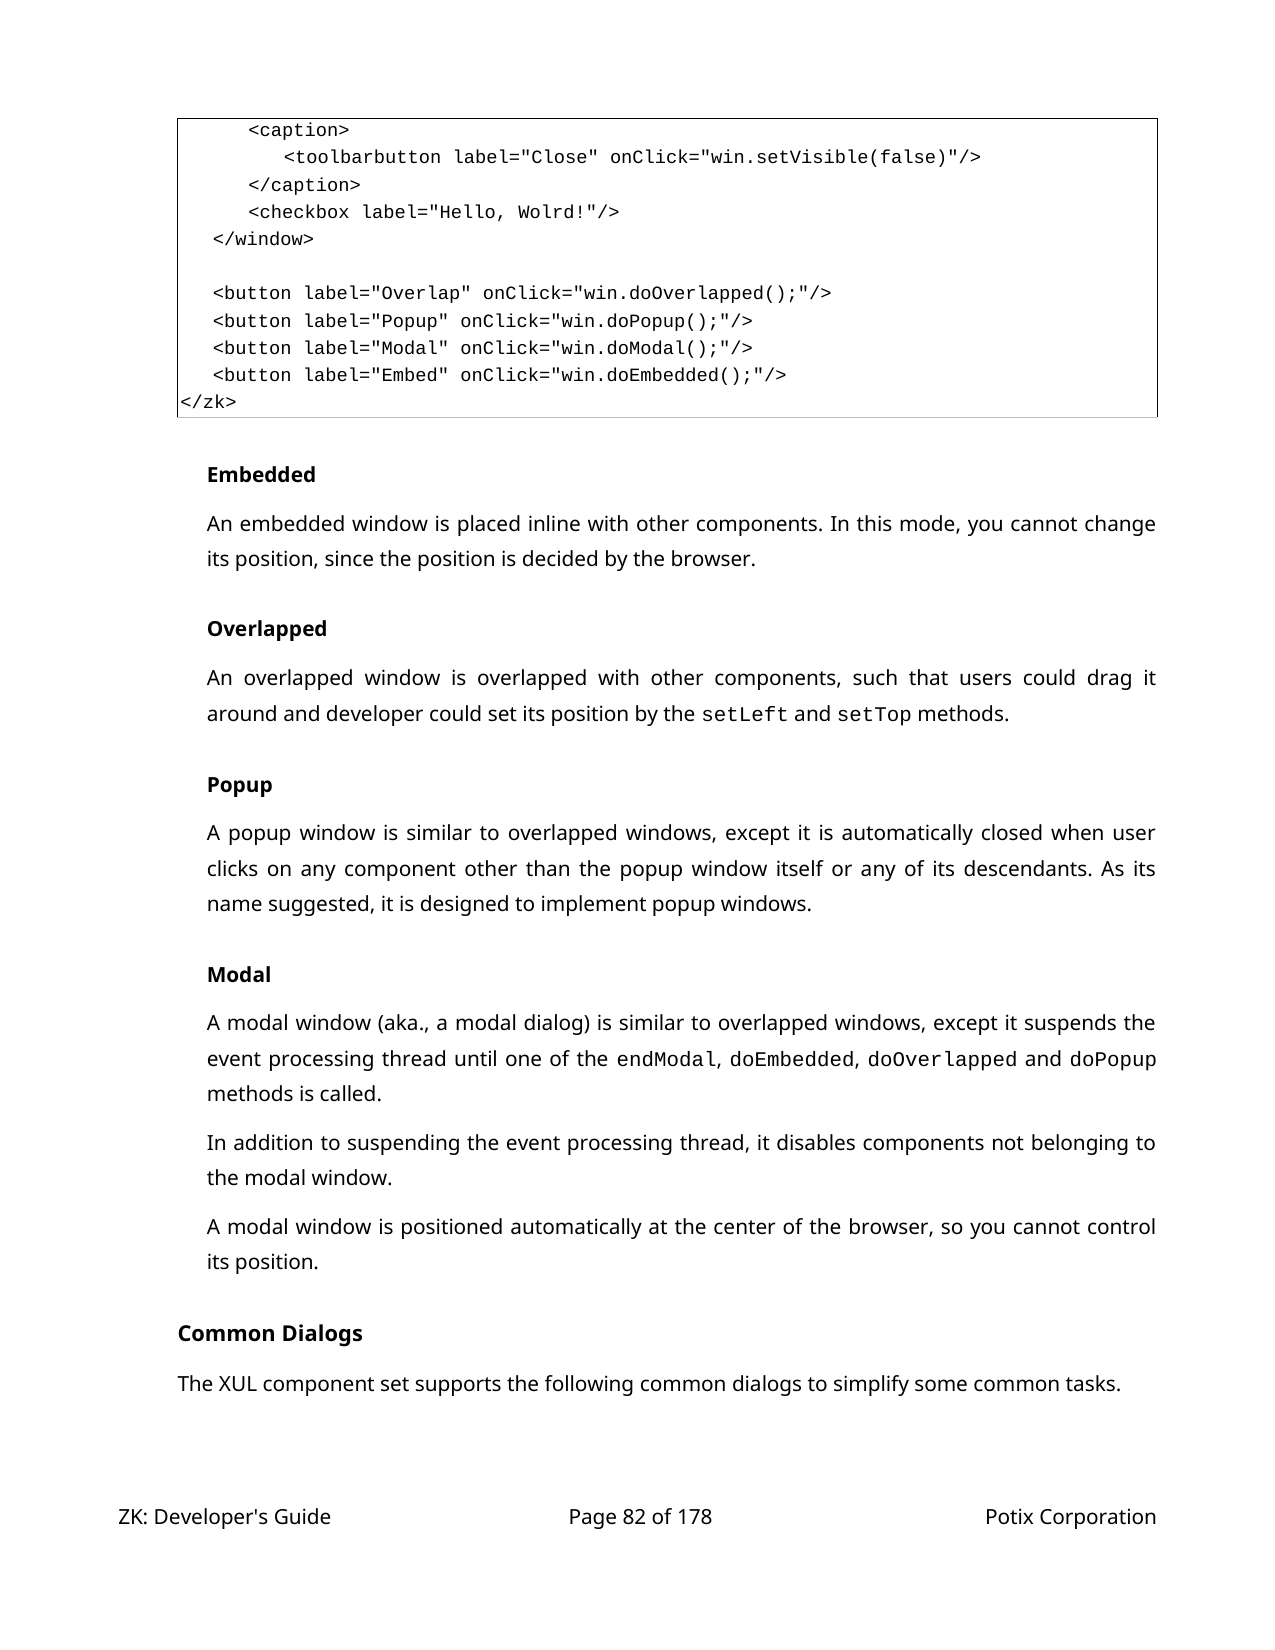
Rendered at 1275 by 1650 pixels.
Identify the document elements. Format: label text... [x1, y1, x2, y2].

text A modal window is positioned automatically at the center of the browser, so you cannot control its position. [207, 1212, 1157, 1276]
text </zk> [178, 390, 1157, 417]
subtitle Overlapped [207, 614, 1157, 643]
text <button label="Modal" onClick="win.doModal();"/> [178, 336, 1157, 360]
text <button label="Embed" onClick="win.doEmbedded();"/> [178, 363, 1157, 387]
text An overlapped window is overlapped with other components, such that users could drag it around and developer could set its position by the setLeft and setTop methods. [207, 663, 1157, 727]
text A popup window is similar to overlapped windows, except it is automatically closed when user clicks on any component other than the popup window itself or any of its descendants. As its name suggested, it is designed to implement popup windows. [207, 818, 1157, 917]
subtitle Popup [207, 770, 1157, 798]
subtitle Common Dialogs [177, 1318, 1157, 1348]
text The XUL component set supports the following common dialogs to simplify some common tasks. [177, 1369, 1157, 1397]
subtitle Modal [207, 960, 1157, 988]
text <checkbox label="Hello, Wolrd!"/> [178, 200, 1157, 224]
text A modal window (aka., a modal dialog) is similar to overlapped windows, except it suspends the event processing thread until one of the endModal, doEmbedded, doOverlapped and doPopup methods is called. [207, 1008, 1157, 1107]
text In addition to suspending the event processing thread, it disables components not belonging to the modal window. [207, 1128, 1157, 1192]
text <button label="Popup" onClick="win.doPopup();"/> [178, 308, 1157, 333]
text <toolbarbutton label="Close" onClick="win.setVisible(false)"/> [178, 145, 1157, 169]
text <caption> [178, 119, 1157, 142]
subtitle Embedded [207, 460, 1157, 488]
text An embedded window is placed inline with other components. In this mode, you cannot change its position, since the position is decided by the browser. [207, 509, 1157, 572]
text <button label="Overlap" onClick="win.doOverlapped();"/> [178, 281, 1157, 306]
text </window> [178, 227, 1157, 251]
text </caption> [178, 172, 1157, 197]
